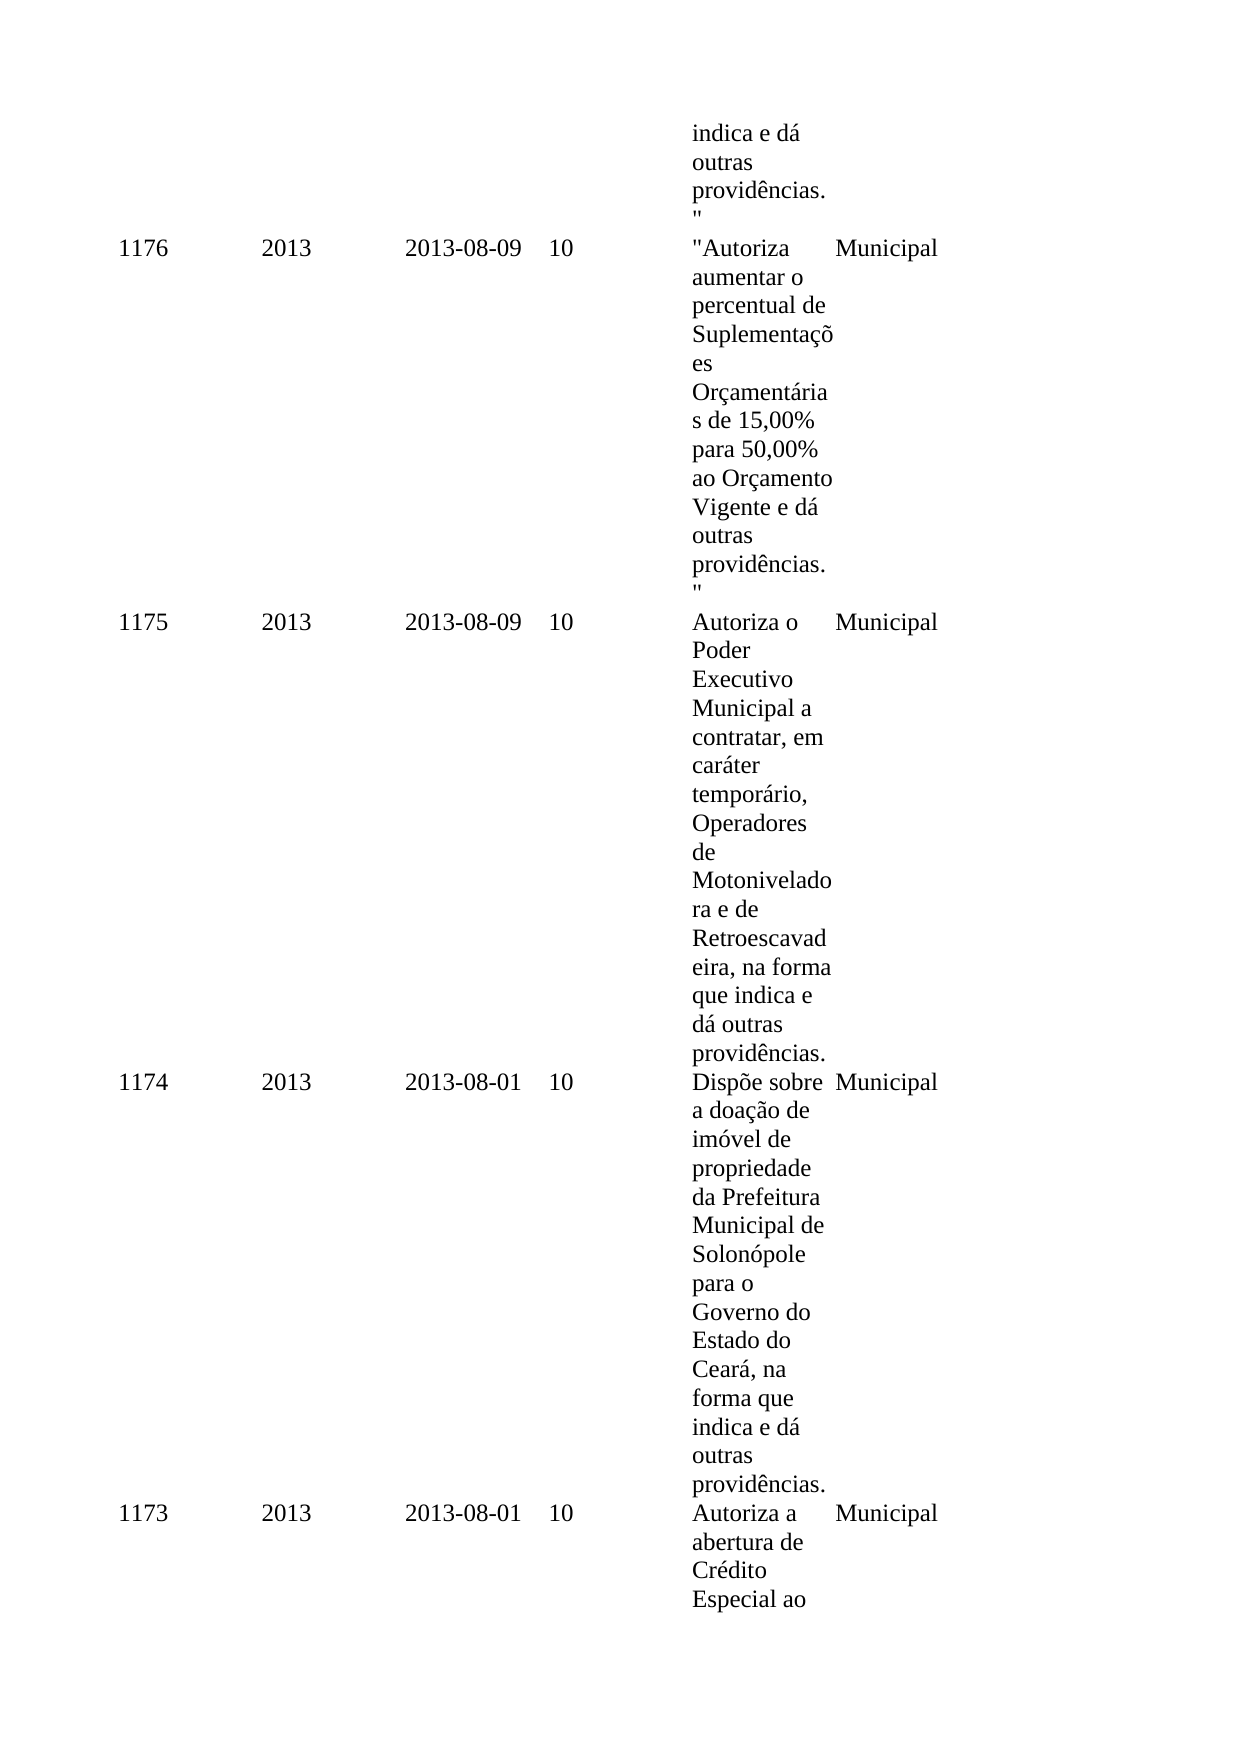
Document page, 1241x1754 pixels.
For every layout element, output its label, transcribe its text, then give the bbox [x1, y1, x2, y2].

table_cell [118, 118, 261, 233]
table_cell 2013-08-01 [405, 1067, 548, 1498]
table_cell Municipal [835, 1067, 979, 1498]
table_cell [979, 1498, 1122, 1613]
table_cell Municipal [835, 1498, 979, 1613]
table_cell Autoriza a abertura de Crédito Especial ao [692, 1498, 835, 1613]
table_cell [979, 118, 1122, 233]
table_cell 2013 [261, 233, 405, 607]
table_cell [548, 118, 692, 233]
table_cell 1173 [118, 1498, 261, 1613]
table_cell Autoriza o Poder Executivo Municipal a contratar, em caráter temporário, Operadores de Motoniveladora e de Retroescavadeira, na forma que indica e dá outras providências. [692, 607, 835, 1067]
table_cell 1175 [118, 607, 261, 1067]
table_cell 2013 [261, 1498, 405, 1613]
table_cell 10 [548, 607, 692, 1067]
table_cell 1174 [118, 1067, 261, 1498]
table_cell 10 [548, 233, 692, 607]
table_cell [835, 118, 979, 233]
table_cell Municipal [835, 233, 979, 607]
table_cell [979, 607, 1122, 1067]
table_cell [405, 118, 548, 233]
table_cell Municipal [835, 607, 979, 1067]
table_cell 2013 [261, 1067, 405, 1498]
table_cell 2013-08-09 [405, 607, 548, 1067]
table_cell [261, 118, 405, 233]
table_cell [979, 1067, 1122, 1498]
table_cell 10 [548, 1498, 692, 1613]
table_cell indica e dá outras providências." [692, 118, 835, 233]
table_cell "Autoriza aumentar o percentual de Suplementações Orçamentárias de 15,00% para 50,00% ao Orçamento Vigente e dá outras providências." [692, 233, 835, 607]
table_cell 10 [548, 1067, 692, 1498]
table_cell 2013-08-01 [405, 1498, 548, 1613]
table_cell 2013 [261, 607, 405, 1067]
table_cell 1176 [118, 233, 261, 607]
table_cell 2013-08-09 [405, 233, 548, 607]
table_cell [979, 233, 1122, 607]
table_cell Dispõe sobre a doação de imóvel de propriedade da Prefeitura Municipal de Solonópole para o Governo do Estado do Ceará, na forma que indica e dá outras providências. [692, 1067, 835, 1498]
